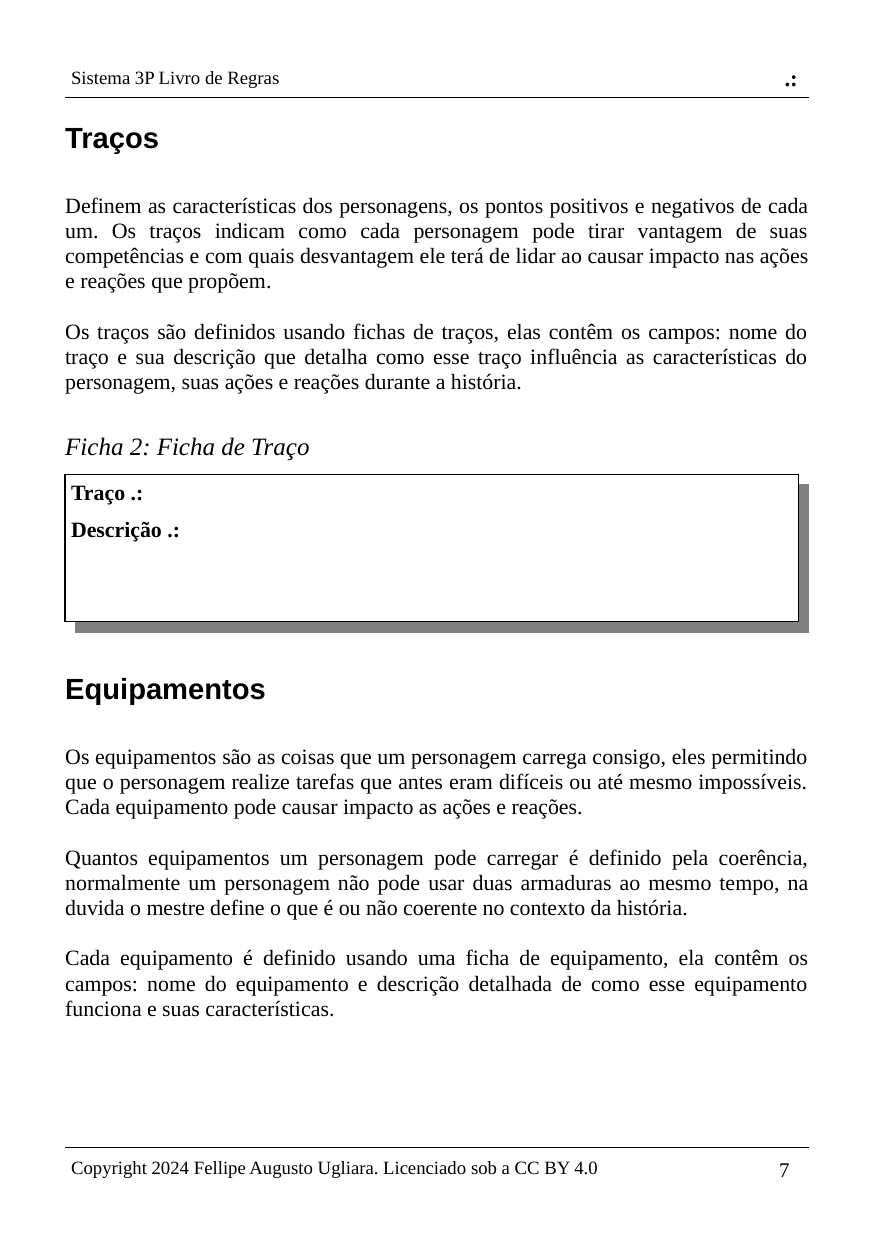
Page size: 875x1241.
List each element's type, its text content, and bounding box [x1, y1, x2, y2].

text Quantos equipamentos um personagem pode carregar é definido pela coerência, normalmente um personagem não pode usar duas armaduras ao mesmo tempo, na duvida o mestre define o que é ou não coerente no contexto da história. [65, 844, 809, 920]
subtitle Traços [65, 122, 809, 155]
text Definem as características dos personagens, os pontos positivos e negativos de cada um. Os traços indicam como cada personagem pode tirar vantagem de suas competências e com quais desvantagem ele terá de lidar ao causar impacto nas ações e reações que propõem. [65, 193, 809, 294]
text Os traços são definidos usando fichas de traços, elas contêm os campos: nome do traço e sua descrição que detalha como esse traço influência as características do personagem, suas ações e reações durante a história. [65, 319, 809, 394]
table_cell [66, 548, 798, 584]
table_cell [196, 511, 798, 548]
text Ficha 2: Ficha de Traço [65, 432, 809, 461]
table_header [157, 475, 798, 511]
subtitle Equipamentos [65, 672, 809, 706]
table_header Traço .: [66, 475, 157, 511]
table_cell [66, 585, 798, 621]
text Os equipamentos são as coisas que um personagem carrega consigo, eles permitindo que o personagem realize tarefas que antes eram difíceis ou até mesmo impossíveis. Cada equipamento pode causar impacto as ações e reações. [65, 744, 809, 819]
text Cada equipamento é definido usando uma ficha de equipamento, ela contêm os campos: nome do equipamento e descrição detalhada de como esse equipamento funciona e suas características. [65, 945, 809, 1021]
table_cell Descrição .: [66, 511, 196, 548]
